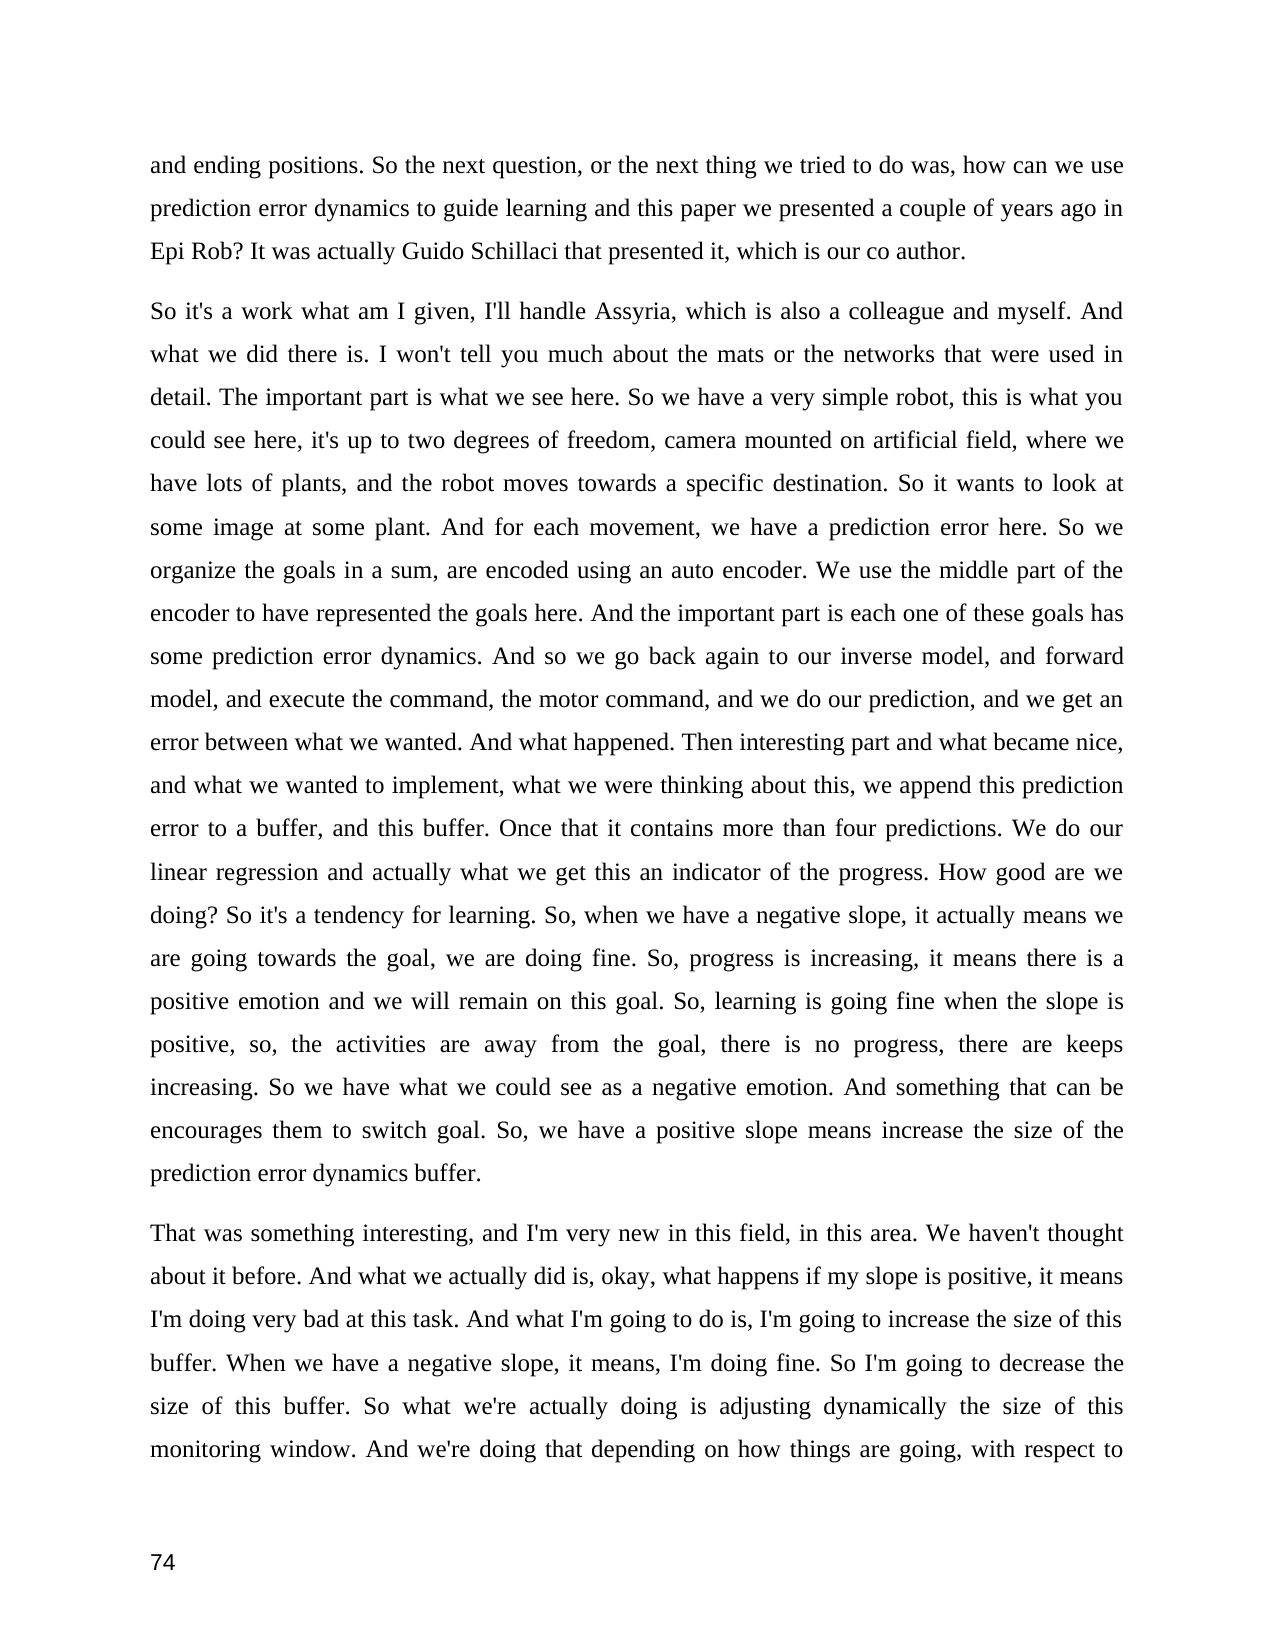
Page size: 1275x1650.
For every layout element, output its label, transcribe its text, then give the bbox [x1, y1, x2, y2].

text That was something interesting, and I'm very new in this field, in this area. We haven't thought about it before. And what we actually did is, okay, what happens if my slope is positive, it means I'm doing very bad at this task. And what I'm going to do is, I'm going to increase the size of this buffer. When we have a negative slope, it means, I'm doing fine. So I'm going to decrease the size of this buffer. So what we're actually doing is adjusting dynamically the size of this monitoring window. And we're doing that depending on how things are going, with respect to [150, 1218, 1125, 1463]
text and ending positions. So the next question, or the next thing we tried to do was, how can we use prediction error dynamics to guide learning and this paper we presented a couple of years ago in Epi Rob? It was actually Guido Schillaci that presented it, which is our co author. [150, 150, 1125, 265]
text So it's a work what am I given, I'll handle Assyria, which is also a colleague and myself. And what we did there is. I won't tell you much about the mats or the networks that were used in detail. The important part is what we see here. So we have a very simple robot, this is what you could see here, it's up to two degrees of freedom, camera mounted on artificial field, where we have lots of plants, and the robot moves towards a specific destination. So it wants to look at some image at some plant. And for each movement, we have a prediction error here. So we organize the goals in a sum, are encoded using an auto encoder. We use the middle part of the encoder to have represented the goals here. And the important part is each one of these goals has some prediction error dynamics. And so we go back again to our inverse model, and forward model, and execute the command, the motor command, and we do our prediction, and we get an error between what we wanted. And what happened. Then interesting part and what became nice, and what we wanted to implement, what we were thinking about this, we append this prediction error to a buffer, and this buffer. Once that it contains more than four predictions. We do our linear regression and actually what we get this an indicator of the progress. How good are we doing? So it's a tendency for learning. So, when we have a negative slope, it actually means we are going towards the goal, we are doing fine. So, progress is increasing, it means there is a positive emotion and we will remain on this goal. So, learning is going fine when the slope is positive, so, the activities are away from the goal, there is no progress, there are keeps increasing. So we have what we could see as a negative emotion. And something that can be encourages them to switch goal. So, we have a positive slope means increase the size of the prediction error dynamics buffer. [150, 296, 1125, 1187]
